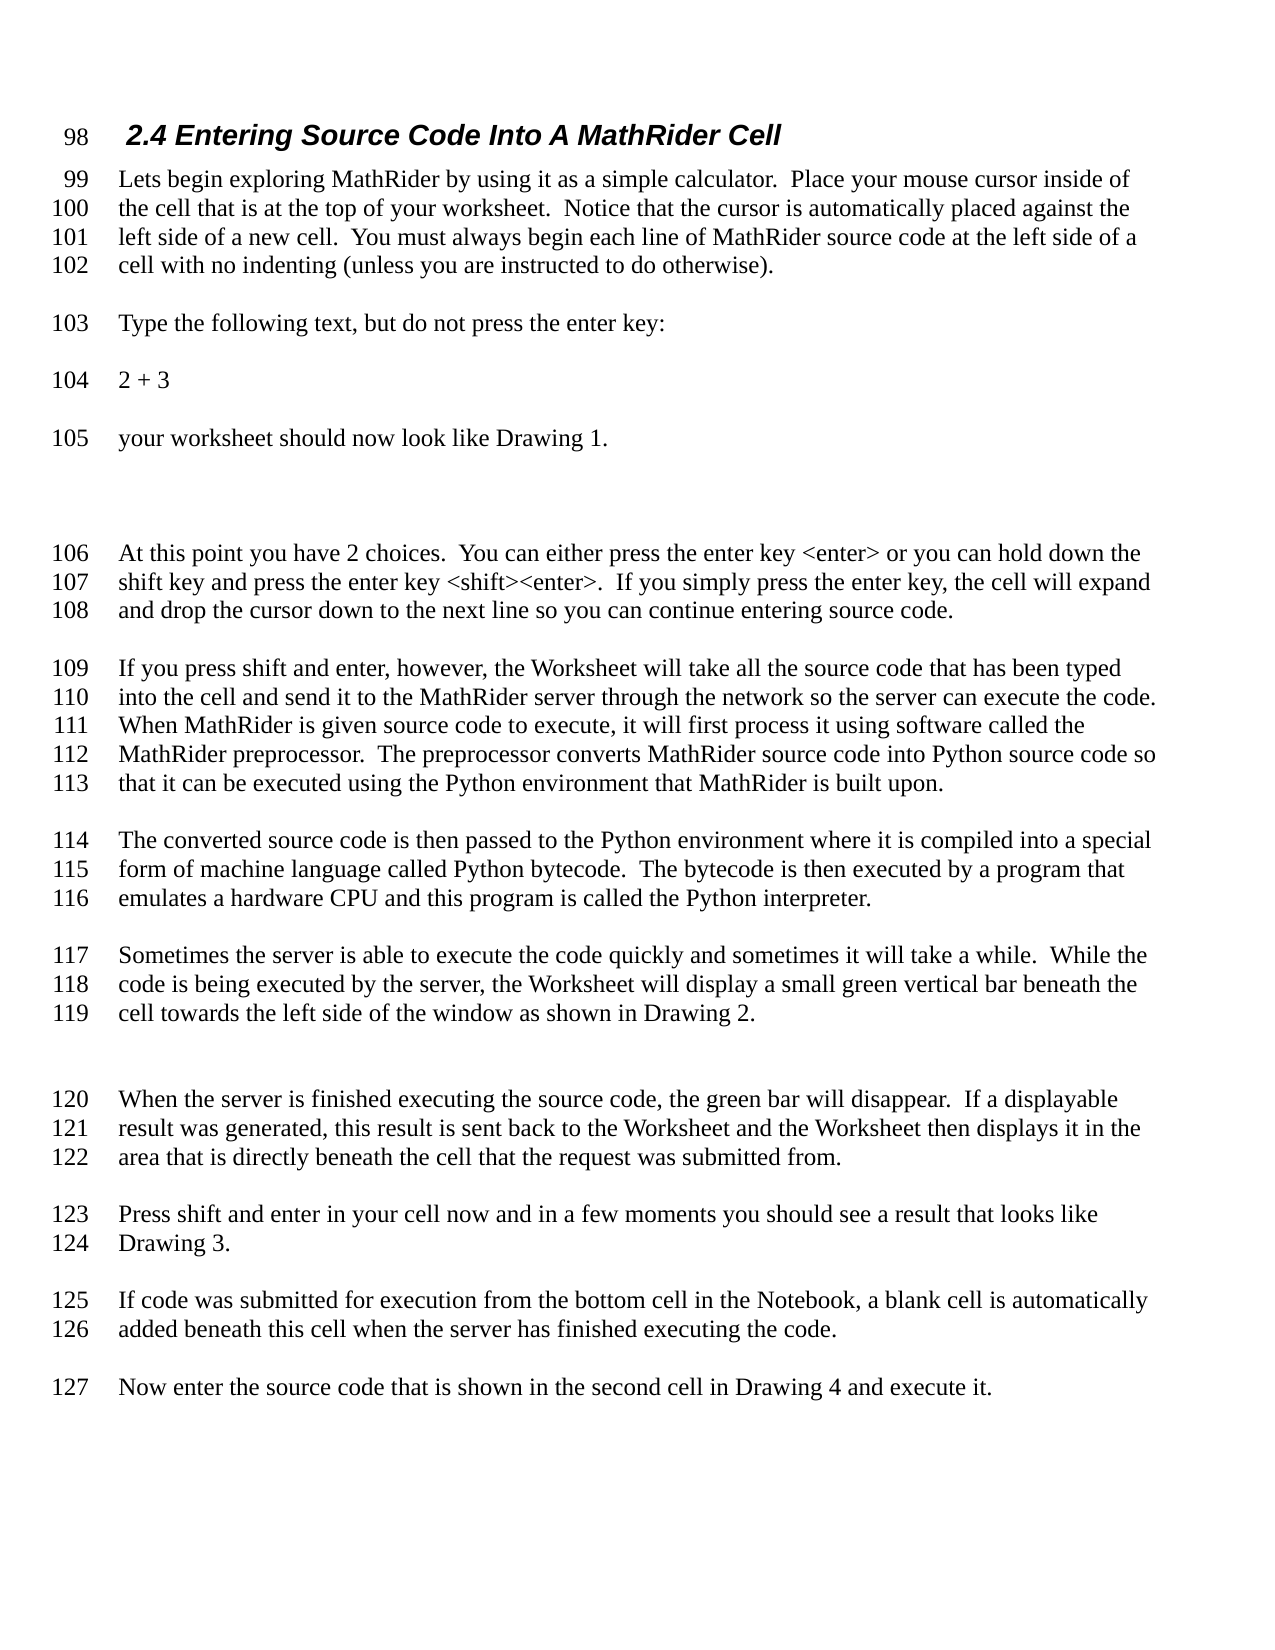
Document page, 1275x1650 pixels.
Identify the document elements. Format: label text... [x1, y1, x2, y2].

text Type the following text, but do not press the enter key: [118, 308, 1157, 337]
text Press shift and enter in your cell now and in a few moments you should see a result that looks like Drawing 3. [118, 1199, 1157, 1257]
text Sometimes the server is able to execute the code quickly and sometimes it will take a while. While the code is being executed by the server, the Worksheet will display a small green vertical bar beneath the cell towards the left side of the window as shown in Drawing 2. [118, 940, 1157, 1027]
text 2 + 3 [118, 365, 1157, 394]
text When the server is finished executing the source code, the green bar will disappear. If a displayable result was generated, this result is sent back to the Worksheet and the Worksheet then displays it in the area that is directly beneath the cell that the request was submitted from. [118, 1084, 1157, 1170]
text Lets begin exploring MathRider by using it as a simple calculator. Place your mouse cursor inside of the cell that is at the top of your worksheet. Notice that the cursor is automatically placed against the left side of a new cell. You must always begin each line of MathRider source code at the left side of a cell with no indenting (unless you are instructed to do otherwise). [118, 164, 1157, 279]
text Now enter the source code that is shown in the second cell in Drawing 4 and execute it. [118, 1372, 1157, 1400]
text If you press shift and enter, however, the Worksheet will take all the source code that has been typed into the cell and send it to the MathRider server through the network so the server can execute the code. When MathRider is given source code to execute, it will first process it using software called the MathRider preprocessor. The preprocessor converts MathRider source code into Python source code so that it can be executed using the Python environment that MathRider is built upon. [118, 653, 1157, 797]
subtitle 2.4 Entering Source Code Into A MathRider Cell [118, 118, 1157, 152]
text The converted source code is then passed to the Python environment where it is compiled into a special form of machine language called Python bytecode. The bytecode is then executed by a program that emulates a hardware CPU and this program is called the Python interpreter. [118, 825, 1157, 912]
text your worksheet should now look like Drawing 1. [118, 423, 1157, 452]
text At this point you have 2 choices. You can either press the enter key <enter> or you can hold down the shift key and press the enter key <shift><enter>. If you simply press the enter key, the cell will expand and drop the cursor down to the next line so you can continue entering source code. [118, 538, 1157, 624]
text If code was submitted for execution from the bottom cell in the Notebook, a blank cell is automatically added beneath this cell when the server has finished executing the code. [118, 1285, 1157, 1343]
